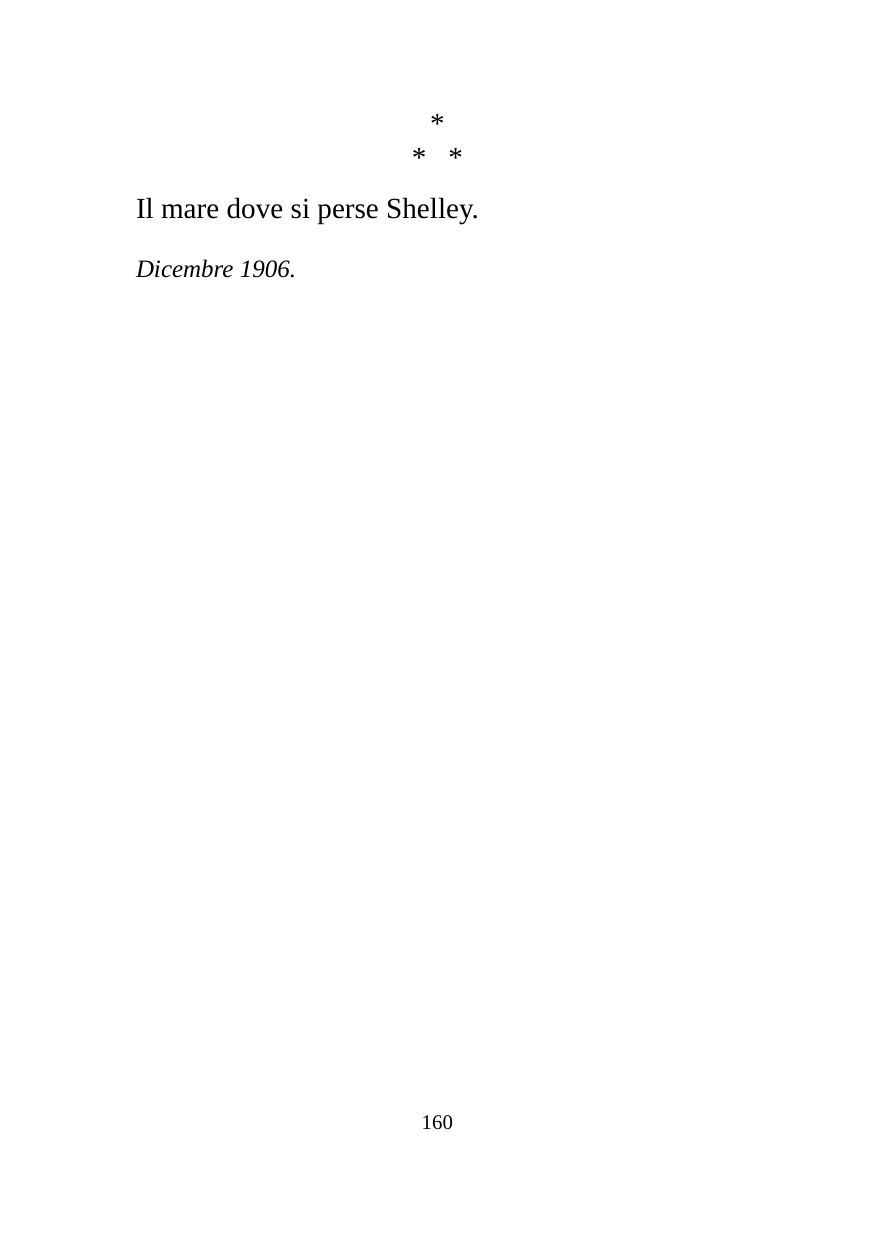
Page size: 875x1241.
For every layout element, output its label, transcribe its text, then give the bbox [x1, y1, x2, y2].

text Il mare dove si perse Shelley. [106, 191, 768, 224]
text * * * [106, 106, 768, 173]
text Dicembre 1906. [106, 254, 768, 283]
